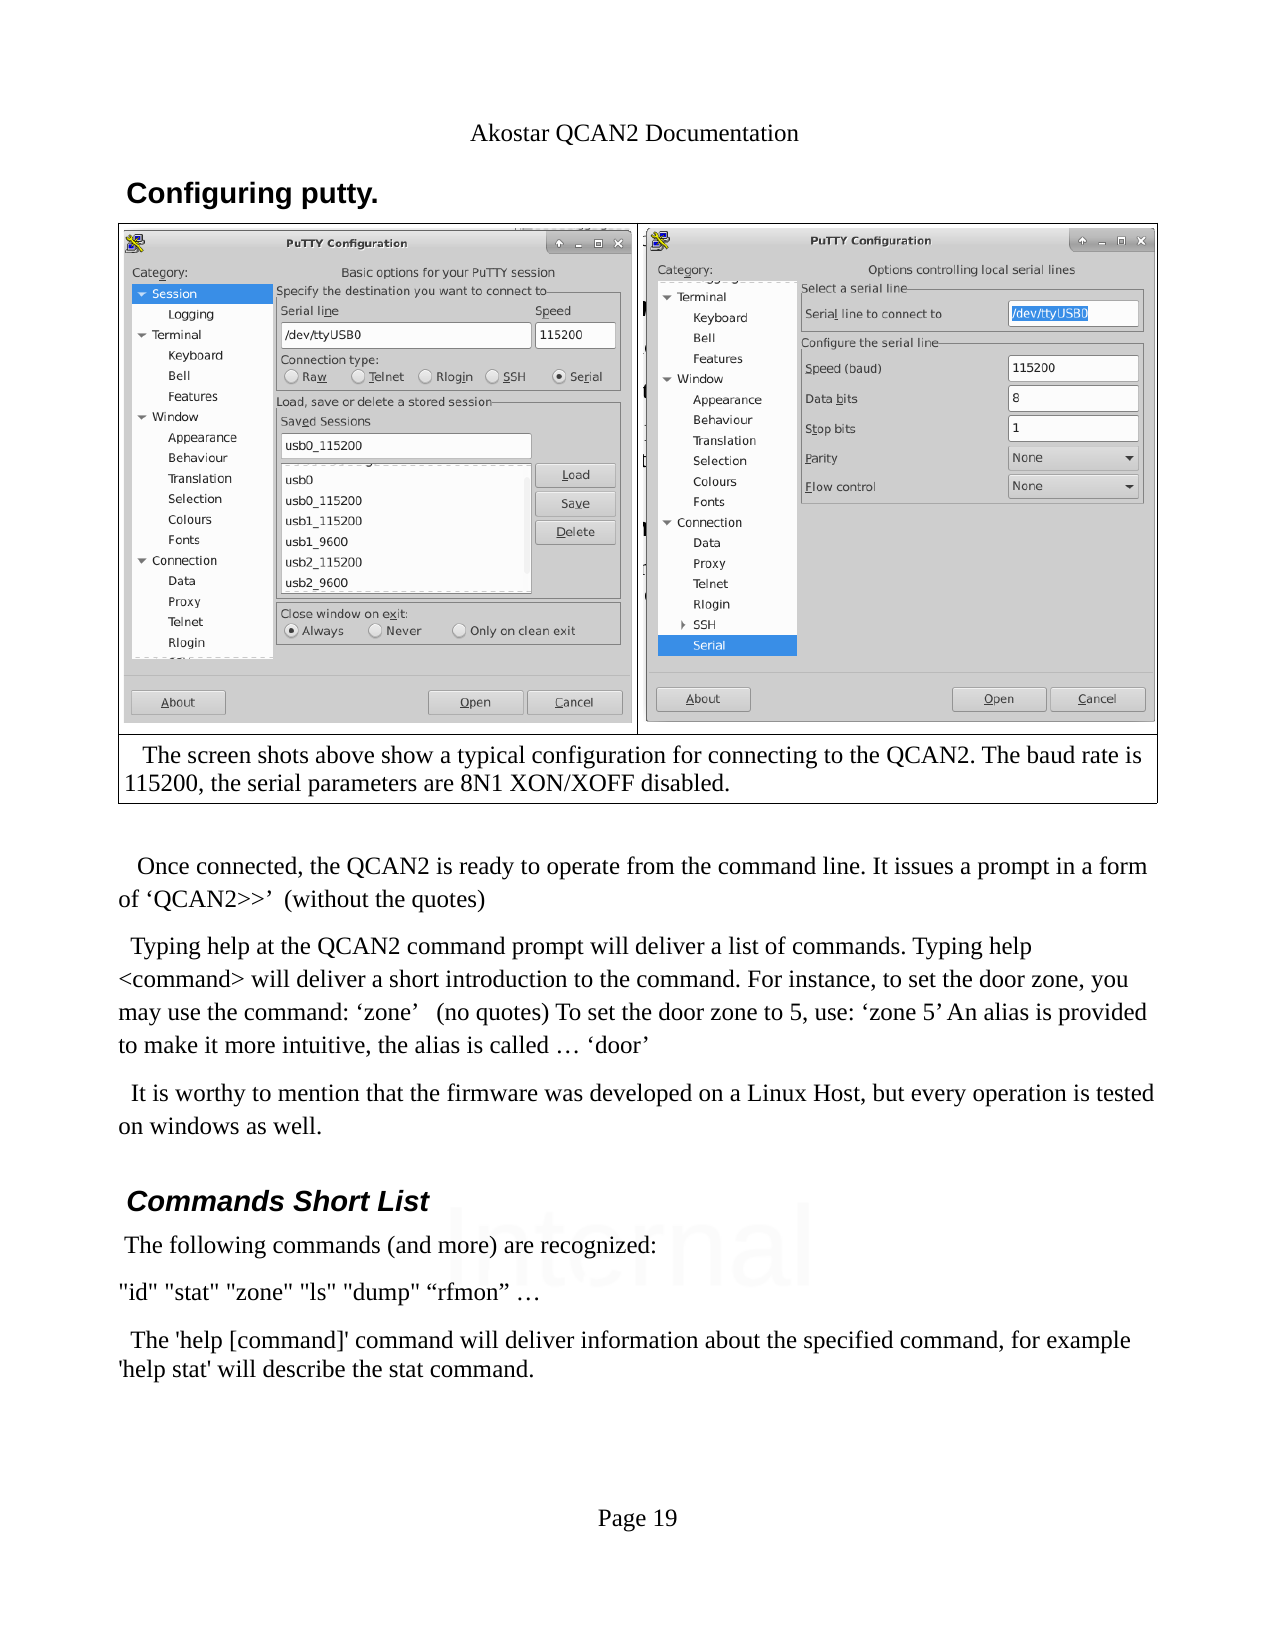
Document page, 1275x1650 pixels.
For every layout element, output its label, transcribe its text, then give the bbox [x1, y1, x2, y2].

text The 'help [command]' command will deliver information about the specified command, for example 'help stat' will describe the stat command. [118, 1325, 1157, 1382]
subtitle Commands Short List [118, 1184, 1157, 1217]
picture [643, 228, 1155, 722]
subtitle Configuring putty. [118, 176, 1157, 210]
table_header [119, 224, 637, 734]
table_cell The screen shots above show a typical configuration for connecting to the QCAN2. The baud rate is 115200, the serial parameters are 8N1 XON/XOFF disabled. [119, 735, 1157, 803]
text Once connected, the QCAN2 is ready to operate from the command line. It issues a prompt in a form of ‘QCAN2>>’ (without the quotes) [118, 851, 1157, 912]
table_header [638, 224, 1157, 734]
text Typing help at the QCAN2 command prompt will deliver a list of commands. Typing help <command> will deliver a short introduction to the command. For instance, to set the door zone, you may use the command: ‘zone’ (no quotes) To set the door zone to 5, use: ‘zone 5’ An alias is provided to make it more intuitive, the alias is called … ‘door’ [118, 931, 1157, 1059]
picture [123, 228, 632, 723]
text It is worthy to mention that the firmware was developed on a Linux Host, but every operation is tested on windows as well. [118, 1078, 1157, 1140]
text "id" "stat" "zone" "ls" "dump" “rfmon” … [118, 1277, 1157, 1306]
text The following commands (and more) are recognized: [118, 1230, 1157, 1258]
